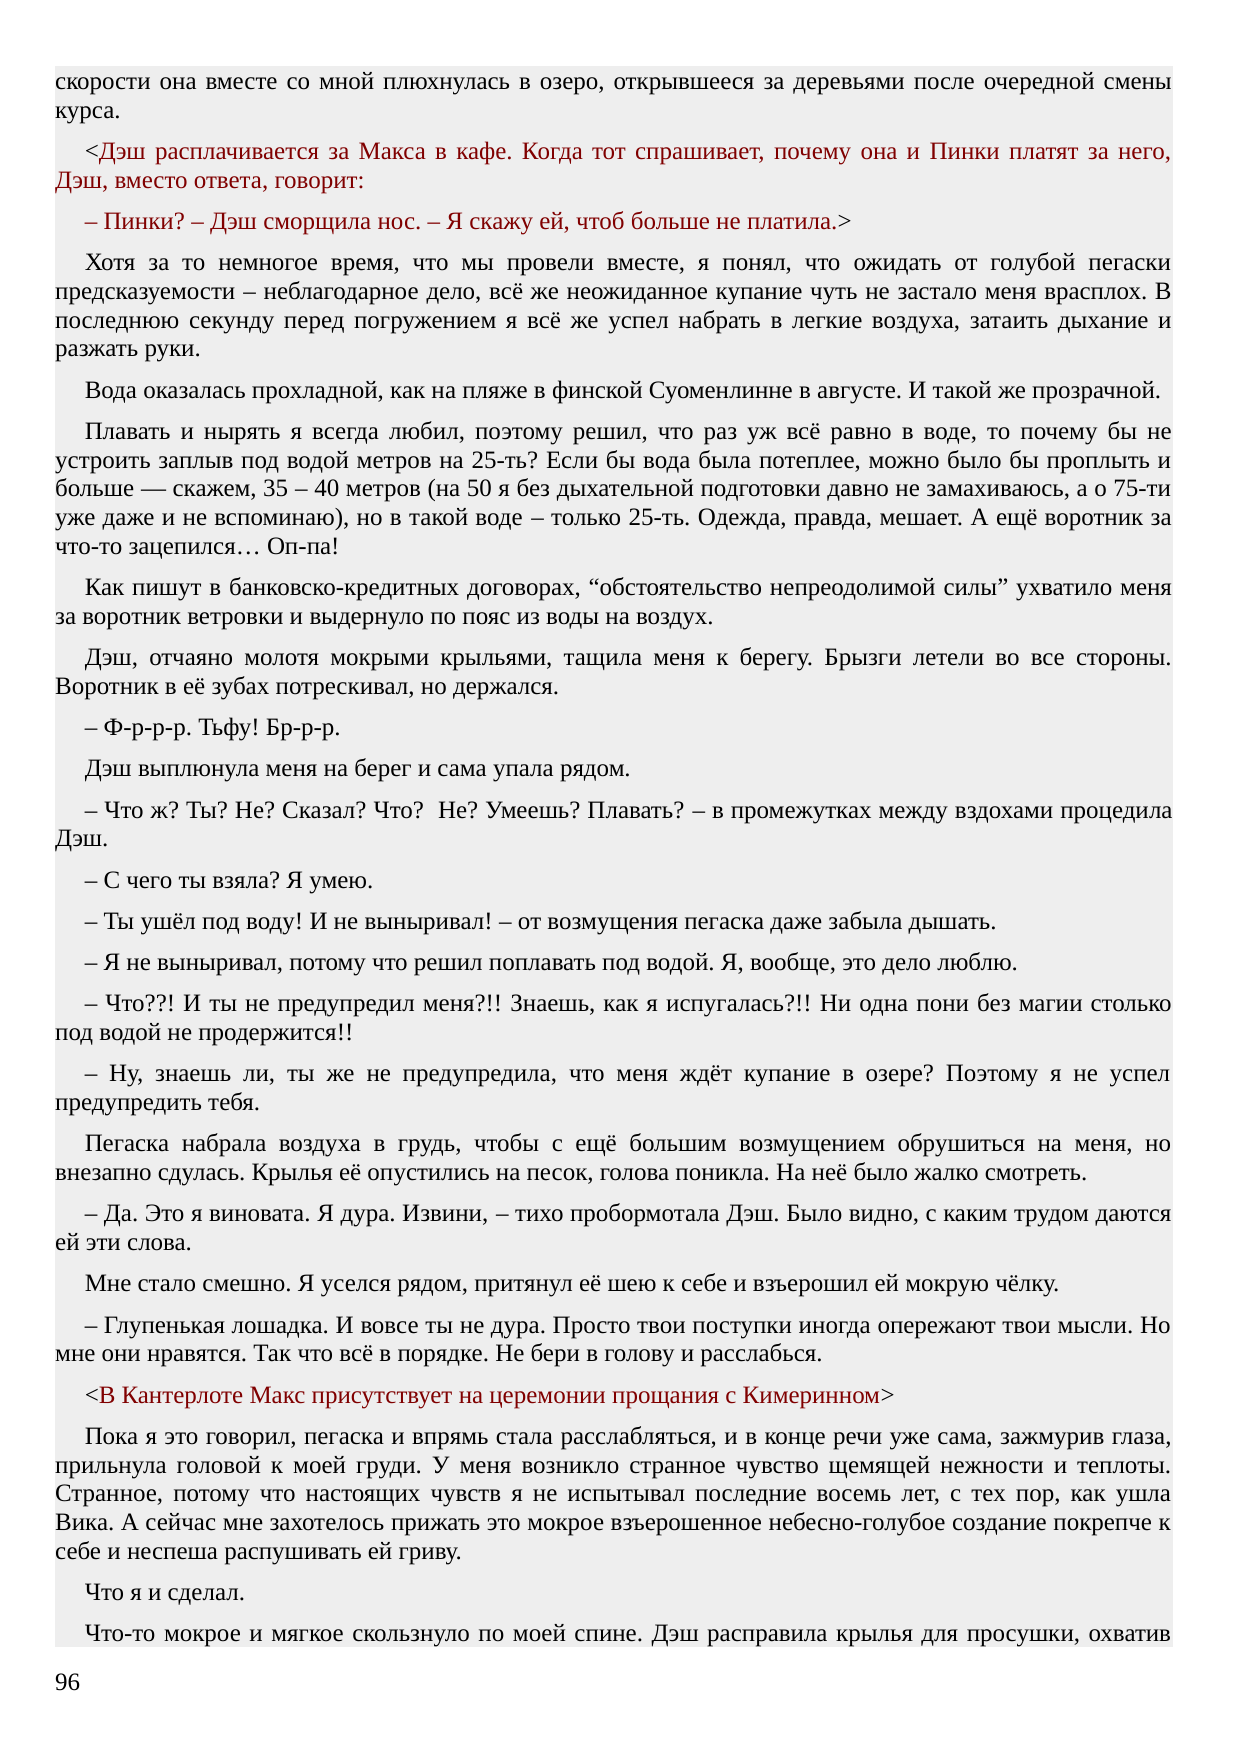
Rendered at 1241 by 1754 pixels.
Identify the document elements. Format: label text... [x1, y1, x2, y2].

text <Дэш расплачивается за Макса в кафе. Когда тот спрашивает, почему она и Пинки платят за него, Дэш, вместо ответа, говорит: [55, 136, 1173, 193]
text <В Кантерлоте Макс присутствует на церемонии прощания с Кимеринном> [55, 1380, 1173, 1408]
text Хотя за то немногое время, что мы провели вместе, я понял, что ожидать от голубой пегаски предсказуемости – неблагодарное дело, всё же неожиданное купание чуть не застало меня врасплох. В последнюю секунду перед погружением я всё же успел набрать в легкие воздуха, затаить дыхание и разжать руки. [55, 247, 1173, 362]
text – Ф-р-р-р. Тьфу! Бр-р-р. [55, 712, 1173, 741]
text – Что ж? Ты? Не? Сказал? Что? Не? Умеешь? Плавать? – в промежутках между вздохами процедила Дэш. [55, 795, 1173, 852]
text Вода оказалась прохладной, как на пляже в финской Суоменлинне в августе. И такой же прозрачной. [55, 375, 1173, 403]
text – Да. Это я виновата. Я дура. Извини, – тихо пробормотала Дэш. Было видно, с каким трудом даются ей эти слова. [55, 1198, 1173, 1256]
text – Ты ушёл под воду! И не выныривал! – от возмущения пегаска даже забыла дышать. [55, 906, 1173, 935]
text Пока я это говорил, пегаска и впрямь стала расслабляться, и в конце речи уже сама, зажмурив глаза, прильнула головой к моей груди. У меня возникло странное чувство щемящей нежности и теплоты. Странное, потому что настоящих чувств я не испытывал последние восемь лет, с тех пор, как ушла Вика. А сейчас мне захотелось прижать это мокрое взъерошенное небесно-голубое создание покрепче к себе и неспеша распушивать ей гриву. [55, 1421, 1173, 1565]
text Мне стало смешно. Я уселся рядом, притянул её шею к себе и взъерошил ей мокрую чёлку. [55, 1268, 1173, 1297]
text – Пинки? – Дэш сморщила нос. – Я скажу ей, чтоб больше не платила.> [55, 206, 1173, 235]
text – С чего ты взяла? Я умею. [55, 865, 1173, 893]
text – Глупенькая лошадка. И вовсе ты не дура. Просто твои поступки иногда опережают твои мысли. Но мне они нравятся. Так что всё в порядке. Не бери в голову и расслабься. [55, 1310, 1173, 1367]
text Дэш, отчаяно молотя мокрыми крыльями, тащила меня к берегу. Брызги летели во все стороны. Воротник в её зубах потрескивал, но держался. [55, 642, 1173, 700]
text Дэш выплюнула меня на берег и сама упала рядом. [55, 753, 1173, 782]
text скорости она вместе со мной плюхнулась в озеро, открывшееся за деревьями после очередной смены курса. [55, 66, 1173, 123]
text Что я и сделал. [55, 1577, 1173, 1606]
text Как пишут в банковско-кредитных договорах, “обстоятельство непреодолимой силы” ухватило меня за воротник ветровки и выдернуло по пояс из воды на воздух. [55, 572, 1173, 630]
text Что-то мокрое и мягкое скользнуло по моей спине. Дэш расправила крылья для просушки, охватив [55, 1618, 1173, 1647]
text – Ну, знаешь ли, ты же не предупредила, что меня ждёт купание в озере? Поэтому я не успел предупредить тебя. [55, 1058, 1173, 1116]
text – Я не выныривал, потому что решил поплавать под водой. Я, вообще, это дело люблю. [55, 947, 1173, 976]
text Пегаска набрала воздуха в грудь, чтобы с ещё большим возмущением обрушиться на меня, но внезапно сдулась. Крылья её опустились на песок, голова поникла. На неё было жалко смотреть. [55, 1128, 1173, 1186]
text – Что??! И ты не предупредил меня?!! Знаешь, как я испугалась?!! Ни одна пони без магии столько под водой не продержится!! [55, 988, 1173, 1046]
text Плавать и нырять я всегда любил, поэтому решил, что раз уж всё равно в воде, то почему бы не устроить заплыв под водой метров на 25-ть? Если бы вода была потеплее, можно было бы проплыть и больше — скажем, 35 – 40 метров (на 50 я без дыхательной подготовки давно не замахиваюсь, а о 75-ти уже даже и не вспоминаю), но в такой воде – только 25-ть. Одежда, правда, мешает. А ещё воротник за что-то зацепился… Оп-па! [55, 416, 1173, 560]
